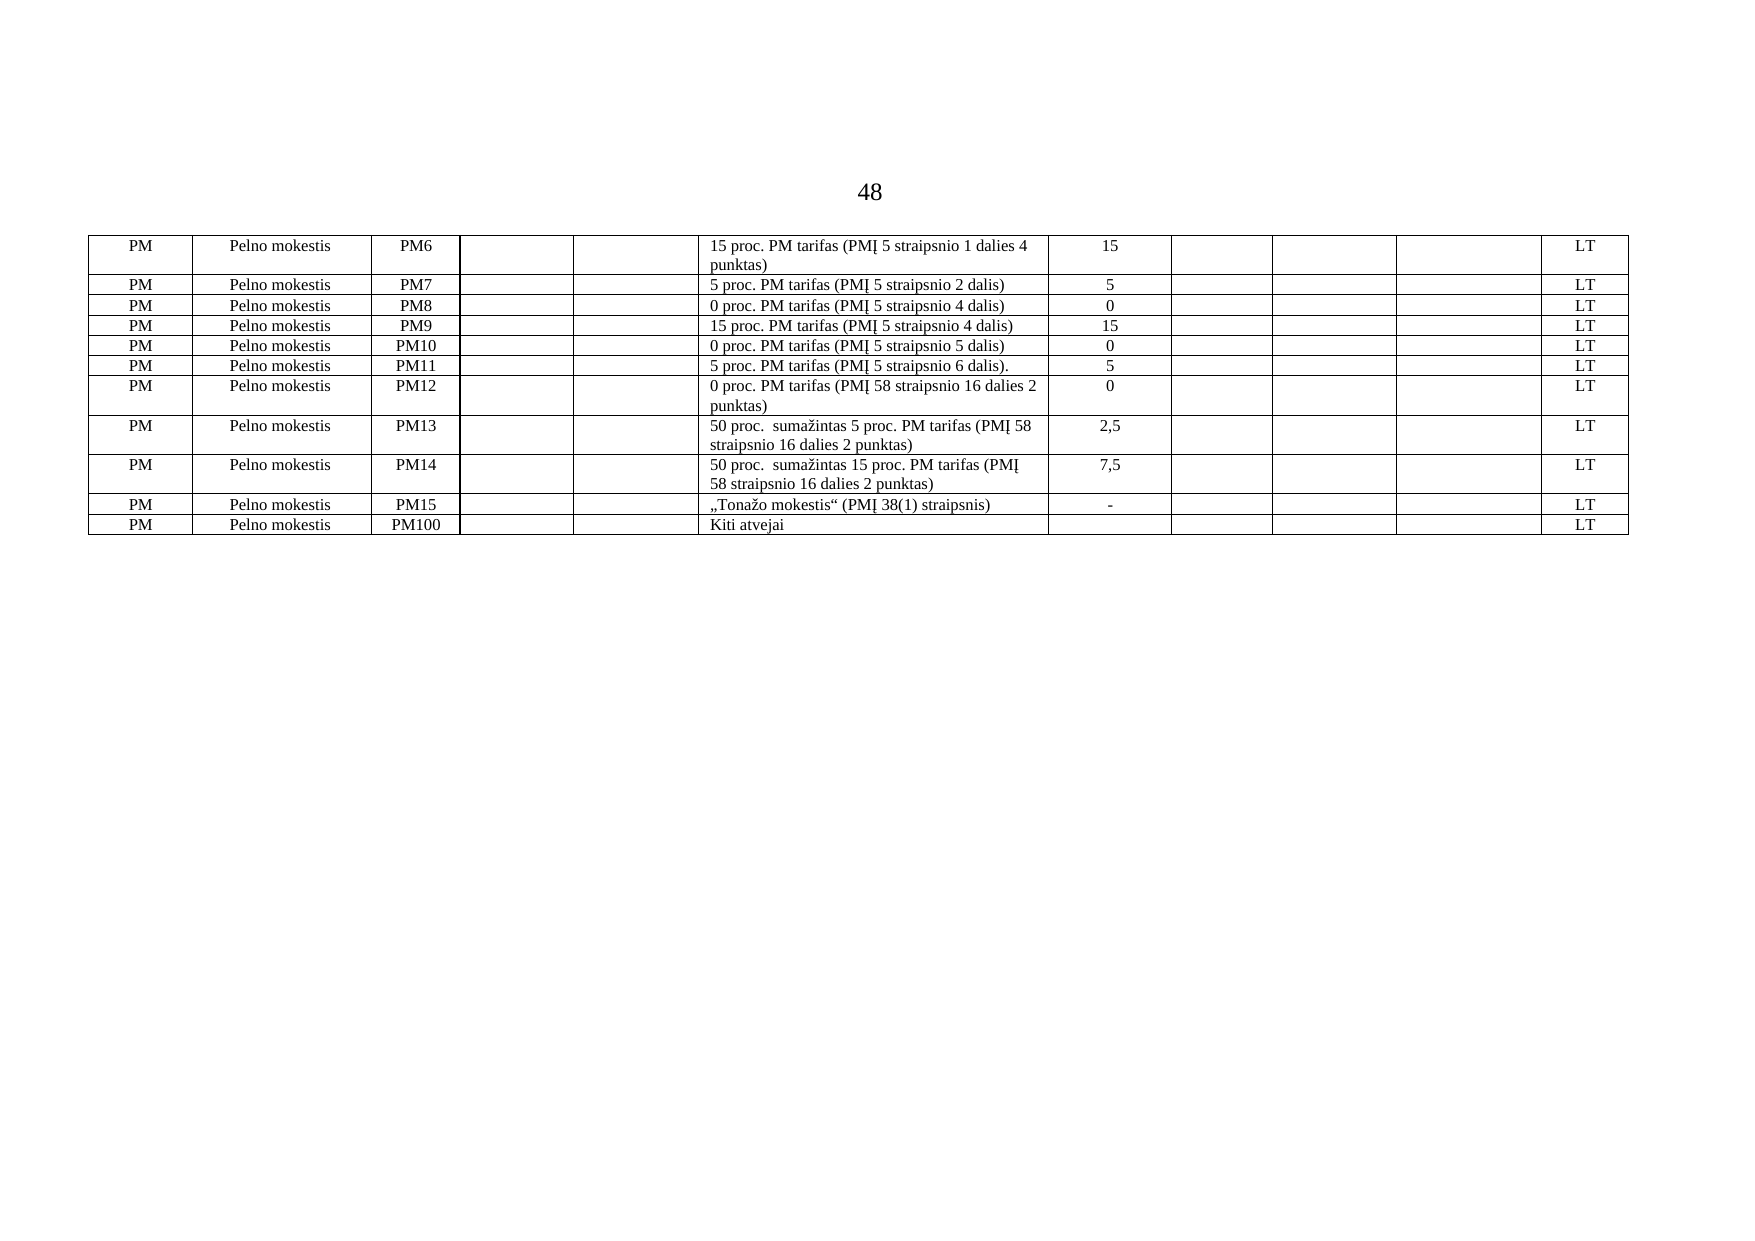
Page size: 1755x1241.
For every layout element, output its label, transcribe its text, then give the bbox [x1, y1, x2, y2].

table_cell PM12 [372, 376, 459, 414]
table_cell [1172, 455, 1272, 493]
table_cell Pelno mokestis [193, 515, 371, 534]
table_cell PM6 [372, 236, 459, 274]
table_cell [461, 515, 573, 534]
table_cell [1273, 376, 1396, 414]
table_cell LT [1542, 494, 1628, 513]
table_cell PM11 [372, 356, 459, 375]
table_cell LT [1542, 416, 1628, 454]
table_cell [1397, 236, 1541, 274]
table_cell Pelno mokestis [193, 416, 371, 454]
table_cell 50 proc. sumažintas 15 proc. PM tarifas (PMĮ 58 straipsnio 16 dalies 2 punktas) [699, 455, 1048, 493]
table_cell [1397, 455, 1541, 493]
table_cell 5 [1049, 275, 1171, 294]
table_cell [461, 356, 573, 375]
table_cell [1273, 356, 1396, 375]
table_cell 15 [1049, 236, 1171, 274]
table_cell PM [89, 494, 192, 513]
table_cell LT [1542, 515, 1628, 534]
table_cell Pelno mokestis [193, 455, 371, 493]
table_cell - [1049, 494, 1171, 513]
table_cell [1397, 316, 1541, 335]
table_cell 0 proc. PM tarifas (PMĮ 5 straipsnio 4 dalis) [699, 295, 1048, 314]
table_cell [574, 295, 698, 314]
table_cell LT [1542, 295, 1628, 314]
table_cell [461, 236, 573, 274]
table_cell PM8 [372, 295, 459, 314]
table_cell Pelno mokestis [193, 295, 371, 314]
table_cell LT [1542, 455, 1628, 493]
table_cell 15 proc. PM tarifas (PMĮ 5 straipsnio 4 dalis) [699, 316, 1048, 335]
table_cell PM [89, 236, 192, 274]
table_cell [1172, 295, 1272, 314]
table_cell [574, 515, 698, 534]
table_cell 2,5 [1049, 416, 1171, 454]
table_cell [574, 376, 698, 414]
table_cell Kiti atvejai [699, 515, 1048, 534]
table_cell PM100 [372, 515, 459, 534]
table_cell [574, 416, 698, 454]
table_cell Pelno mokestis [193, 316, 371, 335]
table_cell PM [89, 295, 192, 314]
table_cell 0 [1049, 336, 1171, 355]
table_cell [574, 336, 698, 355]
table_cell LT [1542, 236, 1628, 274]
table_cell [1273, 316, 1396, 335]
table_cell [574, 236, 698, 274]
table_cell [574, 275, 698, 294]
table_cell [461, 416, 573, 454]
table_cell [1172, 515, 1272, 534]
table_cell [461, 295, 573, 314]
table_cell 15 proc. PM tarifas (PMĮ 5 straipsnio 1 dalies 4 punktas) [699, 236, 1048, 274]
table_cell 0 proc. PM tarifas (PMĮ 58 straipsnio 16 dalies 2 punktas) [699, 376, 1048, 414]
table_cell PM14 [372, 455, 459, 493]
table_cell LT [1542, 356, 1628, 375]
table_cell LT [1542, 316, 1628, 335]
table_cell [1172, 236, 1272, 274]
table_cell [461, 455, 573, 493]
table_cell [1273, 515, 1396, 534]
table_cell Pelno mokestis [193, 494, 371, 513]
table_cell PM [89, 515, 192, 534]
table_cell PM [89, 275, 192, 294]
table_cell [1172, 494, 1272, 513]
table_cell 0 [1049, 295, 1171, 314]
table_cell [1397, 336, 1541, 355]
table_cell PM [89, 376, 192, 414]
table_cell 0 [1049, 376, 1171, 414]
table_cell [1397, 275, 1541, 294]
table_cell [574, 356, 698, 375]
table_cell Pelno mokestis [193, 275, 371, 294]
table_cell PM [89, 356, 192, 375]
table_cell PM15 [372, 494, 459, 513]
table_cell [461, 316, 573, 335]
table_cell [1172, 376, 1272, 414]
table_cell PM7 [372, 275, 459, 294]
table_cell [1172, 416, 1272, 454]
table_cell [1172, 275, 1272, 294]
table_cell „Tonažo mokestis“ (PMĮ 38(1) straipsnis) [699, 494, 1048, 513]
table_cell PM13 [372, 416, 459, 454]
table_cell Pelno mokestis [193, 336, 371, 355]
table_cell [1273, 236, 1396, 274]
table_cell LT [1542, 275, 1628, 294]
table_cell [1273, 416, 1396, 454]
table_cell Pelno mokestis [193, 236, 371, 274]
table_cell 5 proc. PM tarifas (PMĮ 5 straipsnio 2 dalis) [699, 275, 1048, 294]
table_cell LT [1542, 376, 1628, 414]
table_cell LT [1542, 336, 1628, 355]
table_cell PM [89, 336, 192, 355]
table_cell [461, 275, 573, 294]
table_cell [574, 455, 698, 493]
table_cell 5 proc. PM tarifas (PMĮ 5 straipsnio 6 dalis). [699, 356, 1048, 375]
table_cell [1397, 295, 1541, 314]
table_cell [1273, 295, 1396, 314]
table_cell [461, 336, 573, 355]
table_cell Pelno mokestis [193, 356, 371, 375]
table_cell PM9 [372, 316, 459, 335]
table_cell PM [89, 416, 192, 454]
table_cell [461, 494, 573, 513]
table_cell [1273, 494, 1396, 513]
table_cell Pelno mokestis [193, 376, 371, 414]
table_cell [461, 376, 573, 414]
table_cell [574, 494, 698, 513]
table_cell [1397, 356, 1541, 375]
table_cell [1397, 494, 1541, 513]
table_cell [1273, 455, 1396, 493]
table_cell [1397, 376, 1541, 414]
table_cell 15 [1049, 316, 1171, 335]
table_cell PM [89, 316, 192, 335]
table_cell [1397, 416, 1541, 454]
table_cell 0 proc. PM tarifas (PMĮ 5 straipsnio 5 dalis) [699, 336, 1048, 355]
table_cell 7,5 [1049, 455, 1171, 493]
table_cell [1273, 275, 1396, 294]
table_cell [1273, 336, 1396, 355]
table_cell [1172, 336, 1272, 355]
table_cell [1172, 316, 1272, 335]
table_cell [1049, 515, 1171, 534]
table_cell [1397, 515, 1541, 534]
table_cell PM [89, 455, 192, 493]
table_cell 50 proc. sumažintas 5 proc. PM tarifas (PMĮ 58 straipsnio 16 dalies 2 punktas) [699, 416, 1048, 454]
table_cell [1172, 356, 1272, 375]
table_cell [574, 316, 698, 335]
table_cell 5 [1049, 356, 1171, 375]
table_cell PM10 [372, 336, 459, 355]
